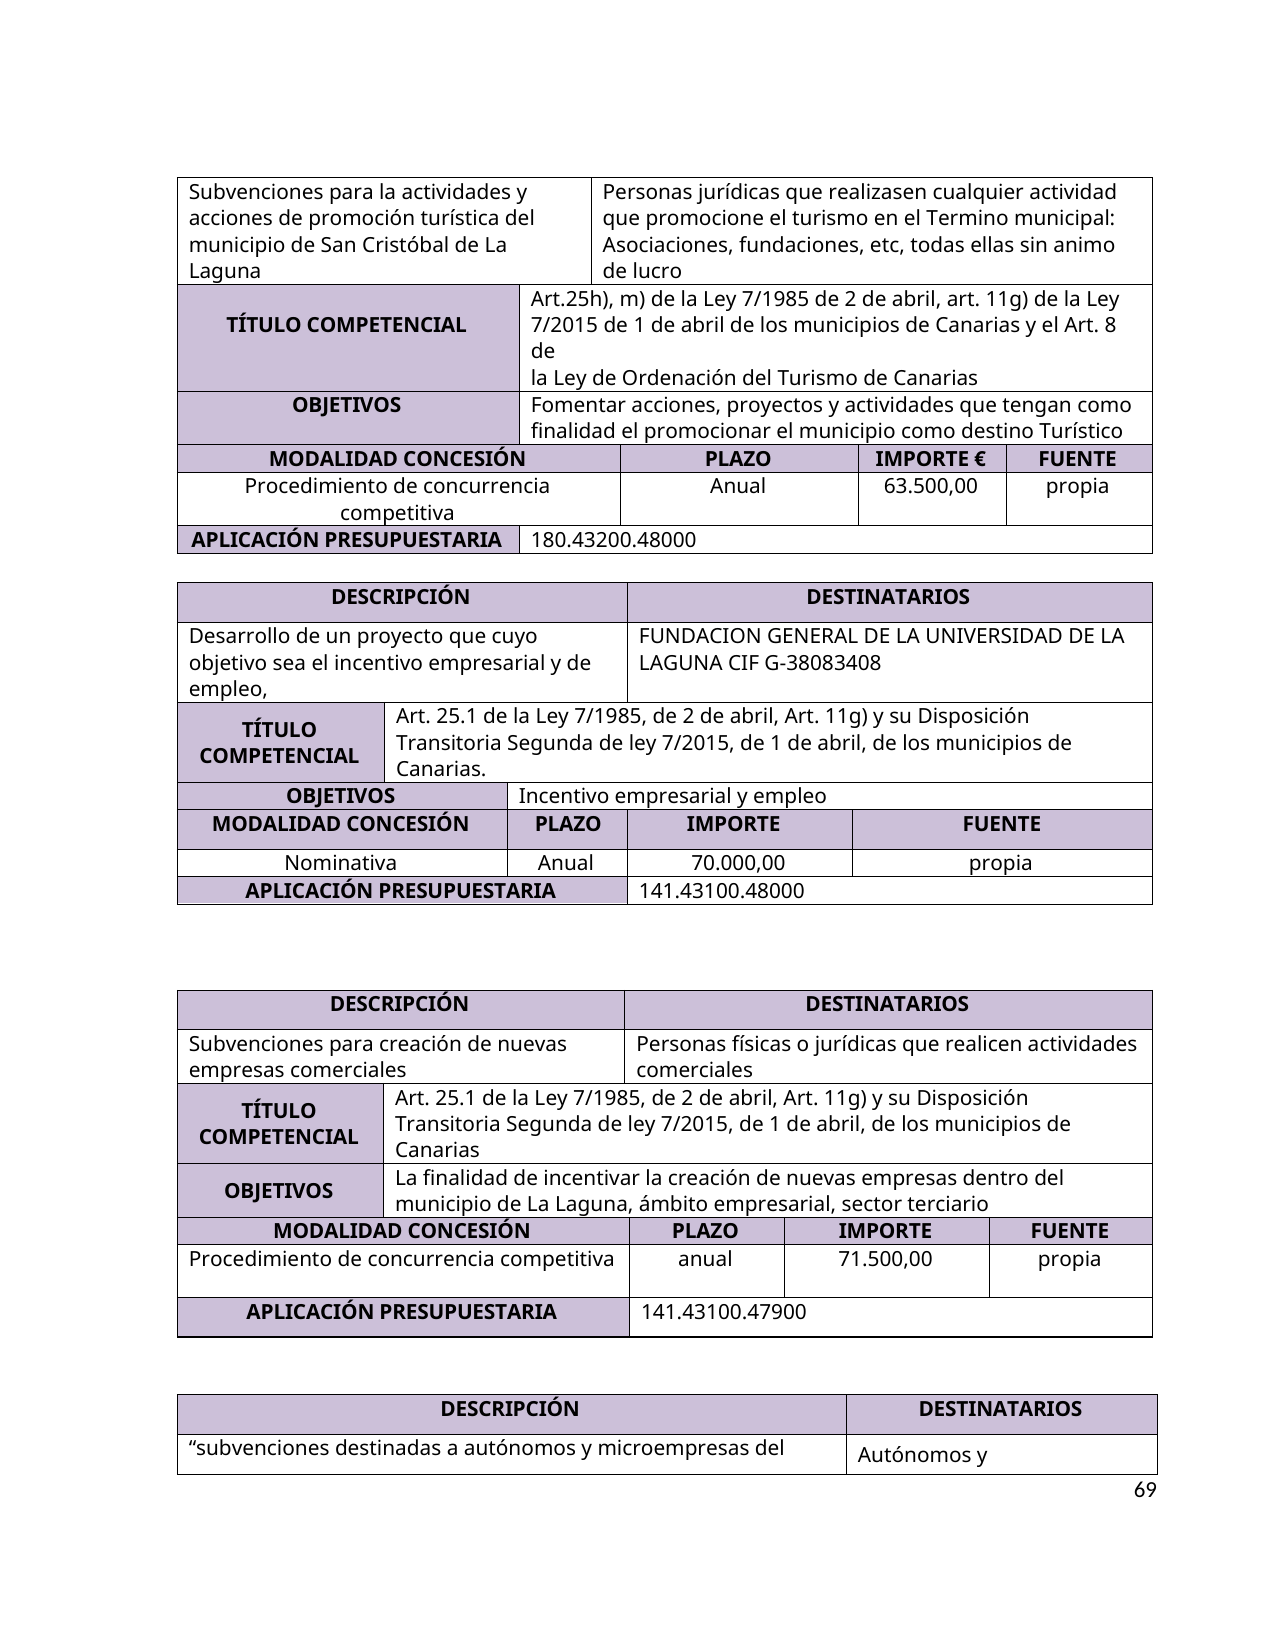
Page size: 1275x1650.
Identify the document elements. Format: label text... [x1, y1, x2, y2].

table_cell 180.43200.48000 [520, 526, 1152, 553]
table_cell 71.500,00 [785, 1245, 989, 1297]
table_cell FUENTE [853, 810, 1152, 849]
table_cell TÍTULO COMPETENCIAL [178, 1084, 383, 1163]
table_cell anual [630, 1245, 784, 1297]
table_header DESTINATARIOS [628, 583, 1152, 622]
table_cell “subvenciones destinadas a autónomos y microempresas del [178, 1435, 846, 1474]
table_header DESCRIPCIÓN [178, 583, 627, 622]
table_cell IMPORTE [628, 810, 852, 849]
table_cell PLAZO [630, 1218, 784, 1244]
table_cell Autónomos y [847, 1435, 1157, 1474]
table_cell Anual [621, 473, 858, 525]
table_cell APLICACIÓN PRESUPUESTARIA [178, 877, 627, 903]
table_cell Art.25h), m) de la Ley 7/1985 de 2 de abril, art. 11g) de la Ley 7/2015 de 1 de abril de los municipios de Canarias y el Art. 8 de la Ley de Ordenación del Turismo de Canarias [520, 285, 1152, 391]
table_cell propia [1007, 473, 1152, 525]
table_cell Desarrollo de un proyecto que cuyo objetivo sea el incentivo empresarial y de empleo, [178, 623, 627, 702]
table_cell TÍTULO COMPETENCIAL [178, 703, 384, 782]
table_cell MODALIDAD CONCESIÓN [178, 1218, 629, 1244]
table_header DESTINATARIOS [625, 991, 1152, 1029]
table_header DESTINATARIOS [847, 1395, 1157, 1434]
table_cell 70.000,00 [628, 850, 852, 876]
table_cell Nominativa [178, 850, 507, 876]
table_cell propia [990, 1245, 1152, 1297]
table_cell TÍTULO COMPETENCIAL [178, 285, 519, 391]
table_cell Personas físicas o jurídicas que realicen actividades comerciales [625, 1030, 1152, 1083]
table_cell Procedimiento de concurrencia competitiva [178, 1245, 629, 1297]
table_cell IMPORTE [785, 1218, 989, 1244]
table_cell Anual [508, 850, 627, 876]
table_cell 141.43100.47900 [630, 1298, 1152, 1336]
table_cell OBJETIVOS [178, 392, 519, 444]
table_cell Art. 25.1 de la Ley 7/1985, de 2 de abril, Art. 11g) y su Disposición Transitoria Segunda de ley 7/2015, de 1 de abril, de los municipios de Canarias [384, 1084, 1152, 1163]
table_cell Subvenciones para la actividades y acciones de promoción turística del municipio de San Cristóbal de La Laguna [178, 178, 591, 284]
table_cell FUNDACION GENERAL DE LA UNIVERSIDAD DE LA LAGUNA CIF G-38083408 [628, 623, 1152, 702]
table_cell APLICACIÓN PRESUPUESTARIA [178, 1298, 629, 1336]
table_cell MODALIDAD CONCESIÓN [178, 810, 507, 849]
table_cell PLAZO [621, 445, 858, 472]
table_cell OBJETIVOS [178, 783, 507, 809]
table_cell propia [853, 850, 1152, 876]
table_cell Procedimiento de concurrencia competitiva [178, 473, 620, 525]
table_cell La finalidad de incentivar la creación de nuevas empresas dentro del municipio de La Laguna, ámbito empresarial, sector terciario [384, 1164, 1152, 1217]
table_header DESCRIPCIÓN [178, 1395, 846, 1434]
table_cell APLICACIÓN PRESUPUESTARIA [178, 526, 519, 553]
table_cell Incentivo empresarial y empleo [508, 783, 1152, 809]
table_cell 63.500,00 [859, 473, 1006, 525]
table_cell 141.43100.48000 [628, 877, 1152, 903]
table_cell IMPORTE € [859, 445, 1006, 472]
table_cell Art. 25.1 de la Ley 7/1985, de 2 de abril, Art. 11g) y su Disposición Transitoria Segunda de ley 7/2015, de 1 de abril, de los municipios de Canarias. [385, 703, 1152, 782]
table_cell OBJETIVOS [178, 1164, 383, 1217]
table_cell Subvenciones para creación de nuevas empresas comerciales [178, 1030, 624, 1083]
table_cell FUENTE [990, 1218, 1152, 1244]
table_header DESCRIPCIÓN [178, 991, 624, 1029]
table_cell MODALIDAD CONCESIÓN [178, 445, 620, 472]
table_cell PLAZO [508, 810, 627, 849]
table_cell Personas jurídicas que realizasen cualquier actividad que promocione el turismo en el Termino municipal: Asociaciones, fundaciones, etc, todas ellas sin animo de lucro [592, 178, 1152, 284]
table_cell FUENTE [1007, 445, 1152, 472]
table_cell Fomentar acciones, proyectos y actividades que tengan como finalidad el promocionar el municipio como destino Turístico [520, 392, 1152, 444]
